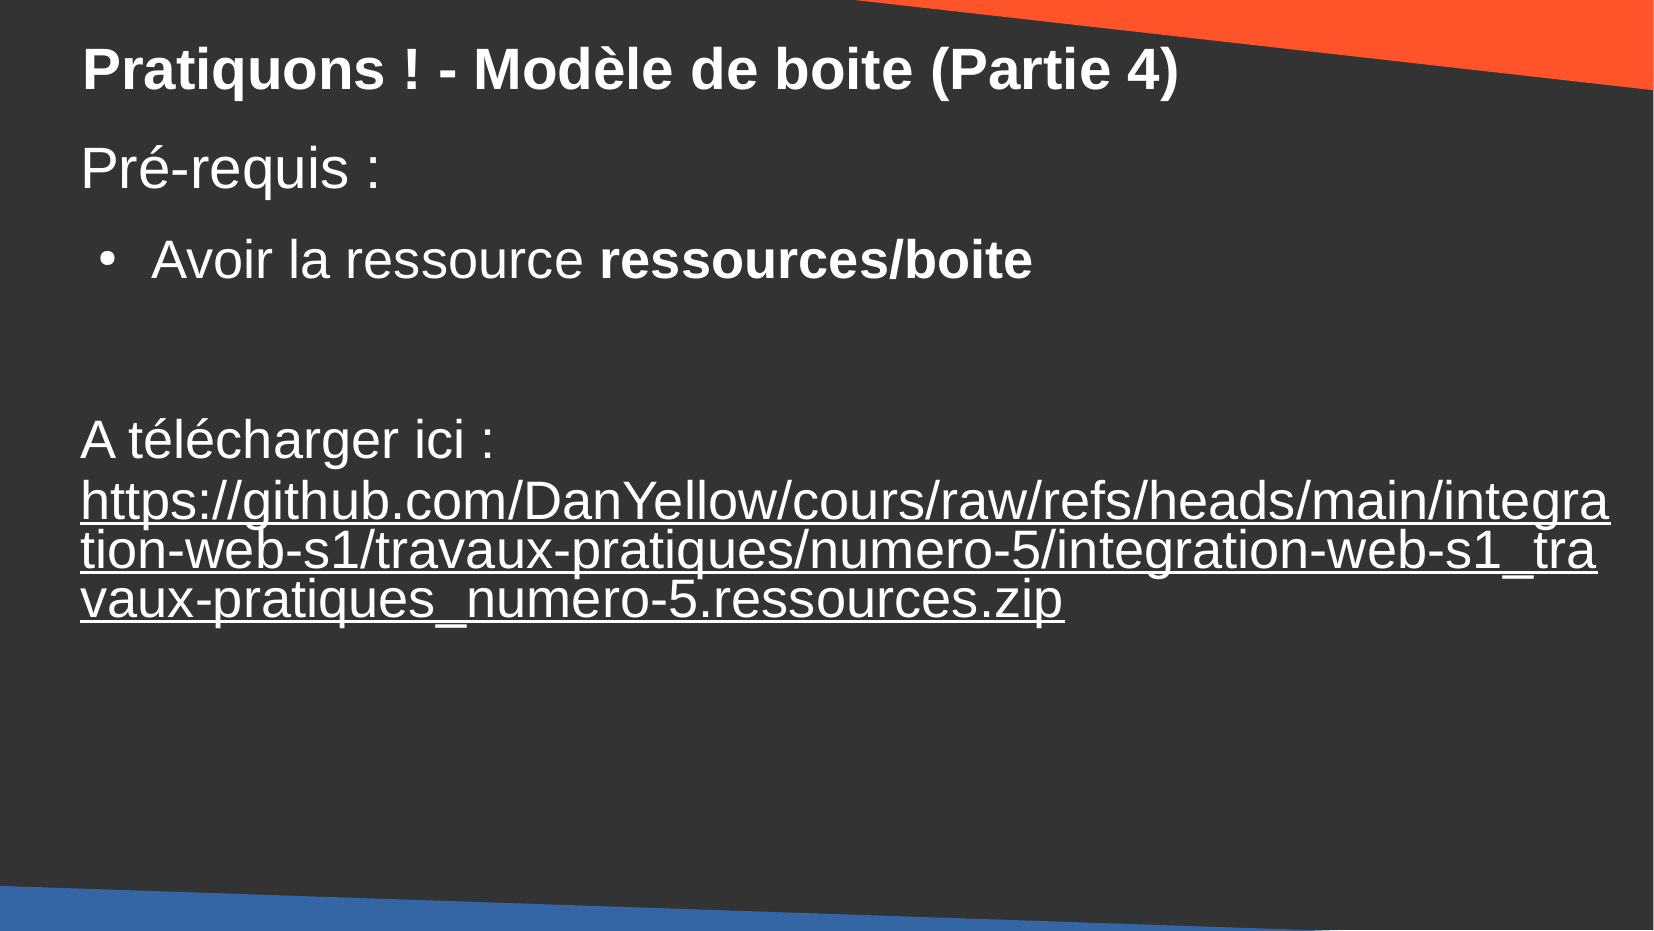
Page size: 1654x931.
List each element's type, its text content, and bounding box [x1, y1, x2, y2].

text_box [0, 885, 1337, 931]
title Pratiquons ! - Modèle de boite (Partie 4) [82, 37, 1571, 114]
text_box [854, 0, 1654, 91]
list Pré-requis : Avoir la ressource ressources/boite A télécharger ici : https://github.com/DanYellow/cours/raw/refs/heads/main/integration-web-s1/travaux-pratiques/numero-5/integration-web-s1_travaux-pratiques_numero-5.ressources.zip [80, 135, 1620, 697]
